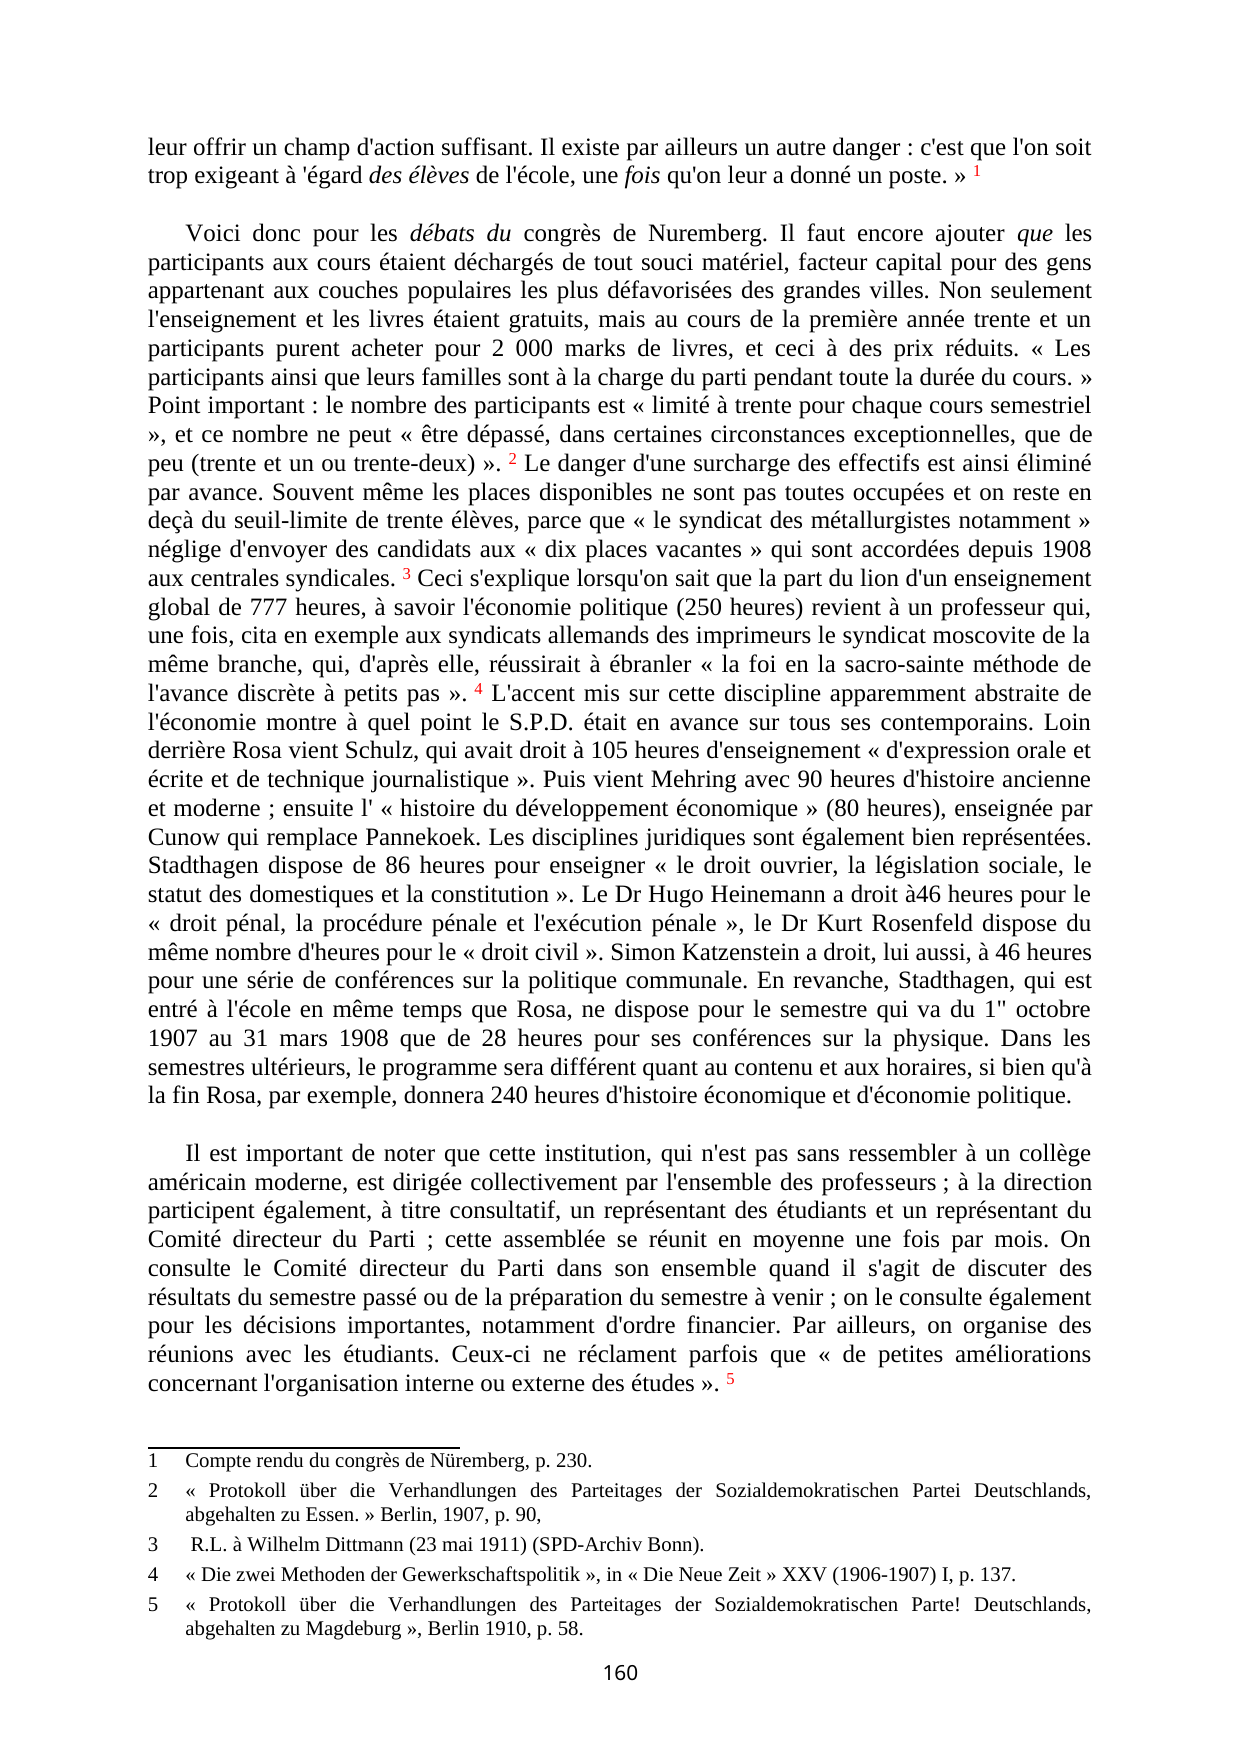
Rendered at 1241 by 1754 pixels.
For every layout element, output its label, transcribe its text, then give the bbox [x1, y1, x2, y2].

text leur offrir un champ d'action suffisant. Il existe par ailleurs un autre danger : c'est que l'on soit trop exigeant à 'égard des élèves de l'école, une fois qu'on leur a donné un poste. » [148, 132, 1093, 189]
text R.L. à Wilhelm Dittmann (23 mai 1911) (SPD-Archiv Bonn). [148, 1532, 1093, 1556]
text « Die zwei Methoden der Gewerkschaftspolitik », in « Die Neue Zeit » XXV (1906-1907) I, p. 137. [148, 1562, 1093, 1586]
text Voici donc pour les débats du congrès de Nuremberg. Il faut encore ajouter que les participants aux cours étaient déchargés de tout souci matériel, facteur capital pour des gens appartenant aux couches populaires les plus défavorisées des grandes villes. Non seulement l'enseignement et les livres étaient gratuits, mais au cours de la première année trente et un participants purent acheter pour 2 000 marks de livres, et ceci à des prix réduits. « Les participants ainsi que leurs familles sont à la charge du parti pendant toute la durée du cours. » Point important : le nombre des participants est « limité à trente pour chaque cours semestriel », et ce nombre ne peut « être dépassé, dans certaines circonstances exception­nelles, que de peu (trente et un ou trente-deux) ». Le danger d'une surcharge des effectifs est ainsi éliminé par avance. Souvent même les places disponibles ne sont pas toutes occupées et on reste en deçà du seuil-limite de trente élèves, parce que « le syndicat des métallurgistes notamment » néglige d'envoyer des candidats aux « dix places vacantes » qui sont accordées depuis 1908 aux centrales syndicales. Ceci s'explique lorsqu'on sait que la part du lion d'un enseignement global de 777 heures, à savoir l'économie politique (250 heures) revient à un professeur qui, une fois, cita en exemple aux syndicats allemands des imprimeurs le syndicat moscovite de la même branche, qui, d'après elle, réussirait à ébranler « la foi en la sacro-sainte méthode de l'avance discrète à petits pas ». L'accent mis sur cette discipline apparemment abstraite de l'économie montre à quel point le S.P.D. était en avance sur tous ses contemporains. Loin derrière Rosa vient Schulz, qui avait droit à 105 heures d'enseignement « d'expression orale et écrite et de technique journalistique ». Puis vient Mehring avec 90 heures d'histoire ancienne et moderne ; ensuite l' « histoire du développe­ment économique » (80 heures), ensei­gnée par Cunow qui remplace Pannekoek. Les disciplines juridiques sont également bien représentées. Stadthagen dispose de 86 heures pour enseigner « le droit ouvrier, la législation sociale, le statut des domestiques et la constitution ». Le Dr Hugo Heinemann a droit à46 heures pour le « droit pénal, la procédure pénale et l'exécution pénale », le Dr Kurt Rosenfeld dispose du même nombre d'heures pour le « droit civil ». Simon Katzenstein a droit, lui aussi, à 46 heures pour une série de confé­rences sur la politique communale. En revanche, Stadthagen, qui est entré à l'école en même temps que Rosa, ne dispose pour le semestre qui va du 1" octobre 1907 au 31 mars 1908 que de 28 heures pour ses conférences sur la physique. Dans les semestres ultérieurs, le programme sera différent quant au contenu et aux horaires, si bien qu'à la fin Rosa, par exemple, donnera 240 heures d'histoire économique et d'économie politique. [148, 218, 1093, 1109]
text Il est important de noter que cette institution, qui n'est pas sans ressembler à un collège américain moderne, est dirigée collectivement par l'ensemble des profes­seurs ; à la direction participent également, à titre consultatif, un représentant des étudiants et un représentant du Comité directeur du Parti ; cette assemblée se réunit en moyenne une fois par mois. On consulte le Comité directeur du Parti dans son ensem­ble quand il s'agit de discuter des résultats du semestre passé ou de la préparation du semestre à venir ; on le consulte également pour les décisions importantes, notam­ment d'ordre financier. Par ailleurs, on organise des réunions avec les étudiants. Ceux-ci ne réclament parfois que « de petites améliorations concernant l'organisation interne ou externe des études ». [148, 1138, 1093, 1397]
text « Protokoll über die Verhandlungen des Parteitages der Sozialdemokratischen Partei Deutschlands, abgehalten zu Essen. » Berlin, 1907, p. 90, [148, 1478, 1093, 1526]
text « Protokoll über die Verhandlungen des Parteitages der Sozialdemokratischen Parte! Deutschlands, abgehalten zu Magdeburg », Berlin 1910, p. 58. [148, 1592, 1093, 1640]
text Compte rendu du congrès de Nüremberg, p. 230. [148, 1448, 1093, 1472]
